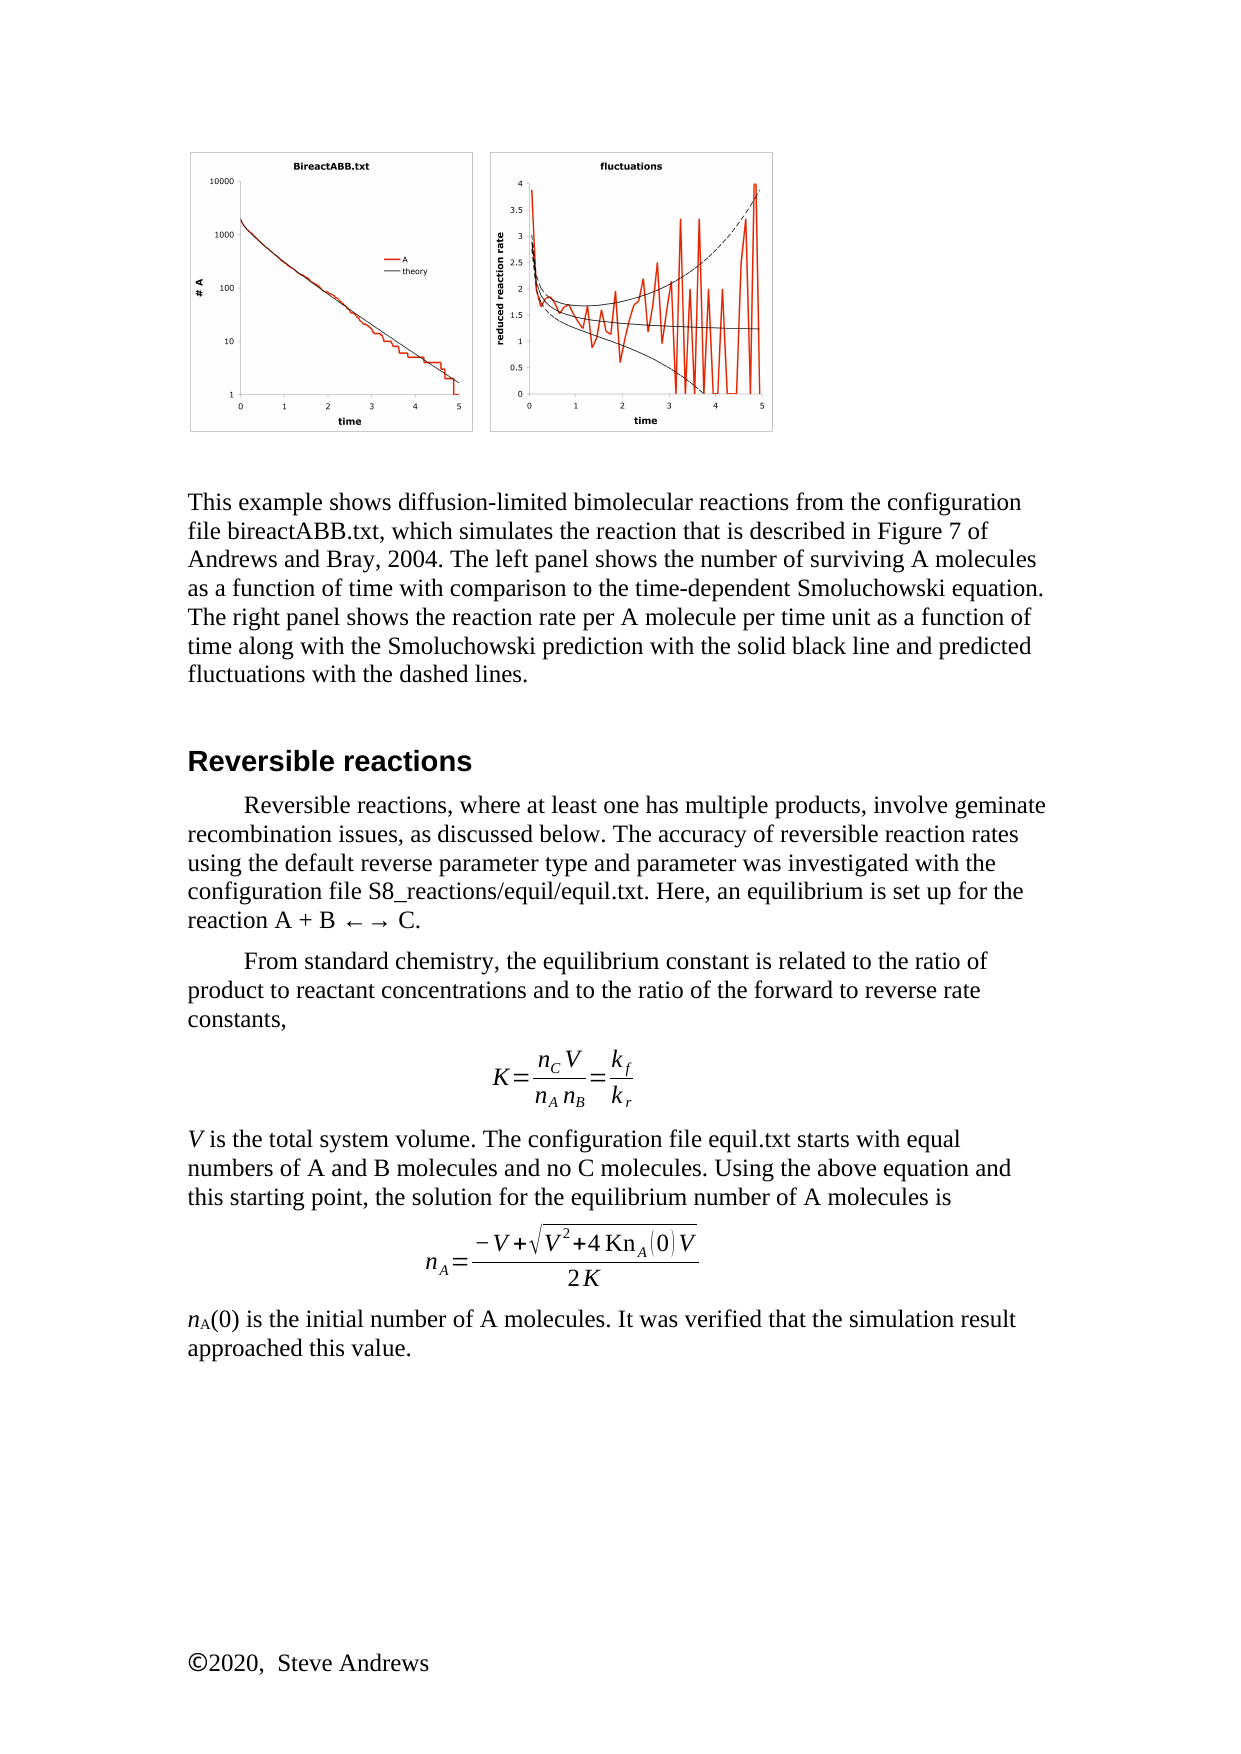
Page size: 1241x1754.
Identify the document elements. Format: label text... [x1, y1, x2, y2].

text Reversible reactions, where at least one has multiple products, involve geminate recombination issues, as discussed below. The accuracy of reversible reaction rates using the default reverse parameter type and parameter was investigated with the configuration file S8_reactions/equil/equil.txt. Here, an equilibrium is set up for the reaction A + B ←→ C. [187, 790, 1053, 934]
subtitle Reversible reactions [187, 744, 1053, 778]
text From standard chemistry, the equilibrium constant is related to the ratio of product to reactant concentrations and to the ratio of the forward to reverse rate constants, [187, 946, 1053, 1033]
text This example shows diffusion-limited bimolecular reactions from the configuration file bireactABB.txt, which simulates the reaction that is described in Figure 7 of Andrews and Bray, 2004. The left panel shows the number of surviving A molecules as a function of time with comparison to the time-dependent Smoluchowski equation. The right panel shows the reaction rate per A molecule per time unit as a function of time along with the Smoluchowski prediction with the solid black line and predicted fluctuations with the dashed lines. [187, 487, 1053, 688]
text V is the total system volume. The configuration file equil.txt starts with equal numbers of A and B molecules and no C molecules. Using the above equation and this starting point, the solution for the equilibrium number of A molecules is [187, 1124, 1053, 1210]
text nA(0) is the initial number of A molecules. It was verified that the simulation result approached this value. [187, 1304, 1053, 1362]
